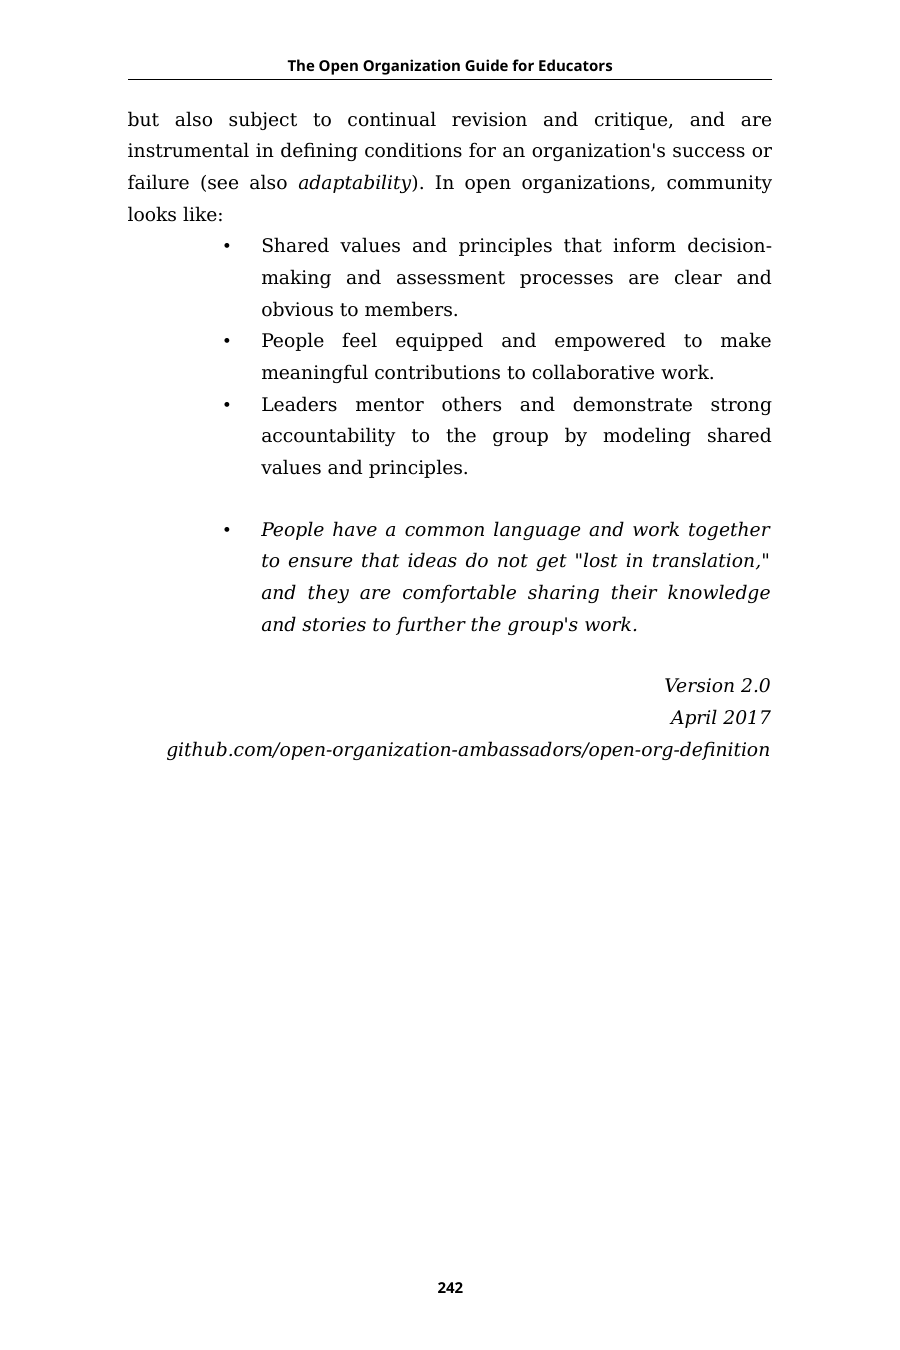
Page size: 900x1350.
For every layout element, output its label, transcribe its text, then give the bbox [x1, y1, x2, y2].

list People have a common language and work together to ensure that ideas do not get "lost in translation," and they are comfortable sharing their knowledge and stories to further the group's work. [223, 519, 772, 636]
list Leaders mentor others and demonstrate strong accountability to the group by modeling shared values and principles. [223, 394, 772, 479]
text Version 2.0 April 2017 github.com/open-organization-ambassadors/open-org-definition [127, 675, 772, 761]
text but also subject to continual revision and critique, and are instrumental in defining conditions for an organization's success or failure (see also adaptability). In open organizations, community looks like: [127, 109, 772, 226]
list Shared values and principles that inform decision-making and assessment processes are clear and obvious to members. [223, 235, 772, 321]
list People feel equipped and empowered to make meaningful contributions to collaborative work. [223, 330, 772, 384]
